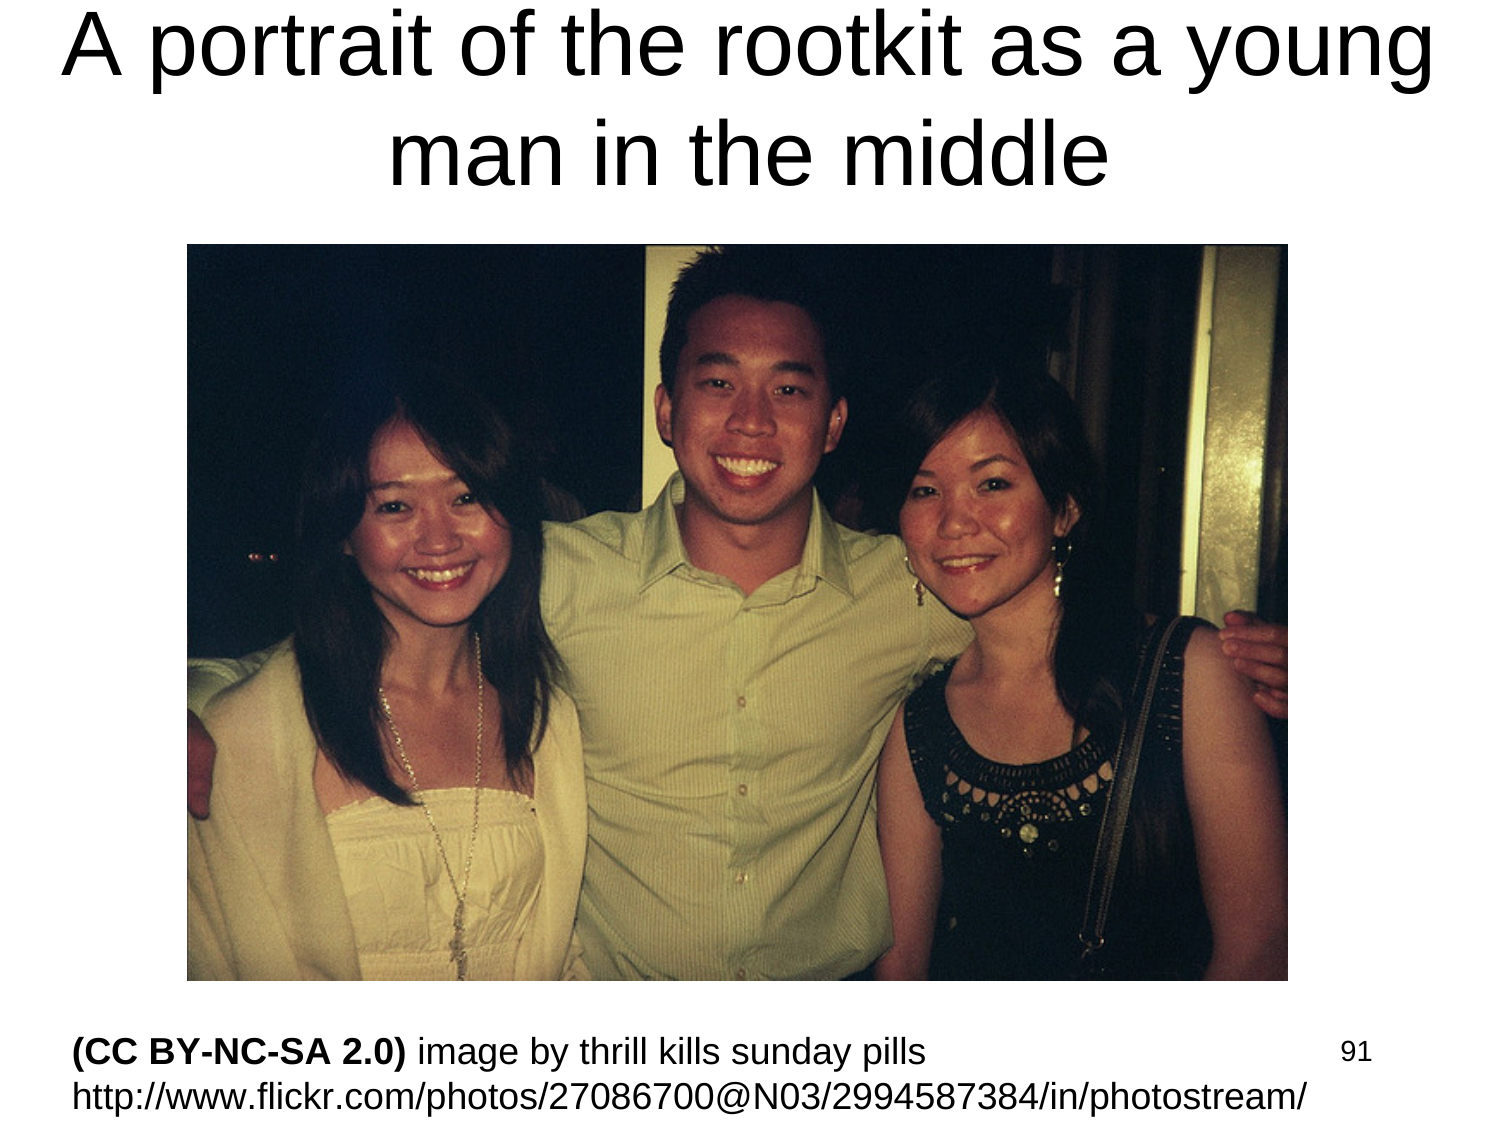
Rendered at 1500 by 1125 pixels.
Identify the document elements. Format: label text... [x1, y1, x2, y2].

text_box (CC BY-NC-SA 2.0) image by thrill kills sunday pills http://www.flickr.com/photos/27086700@N03/2994587384/in/photostream/ [57, 1018, 1323, 1125]
picture [187, 244, 1288, 981]
text_box [1323, 1025, 1388, 1101]
title A portrait of the rootkit as a young man in the middle [0, 0, 1500, 212]
